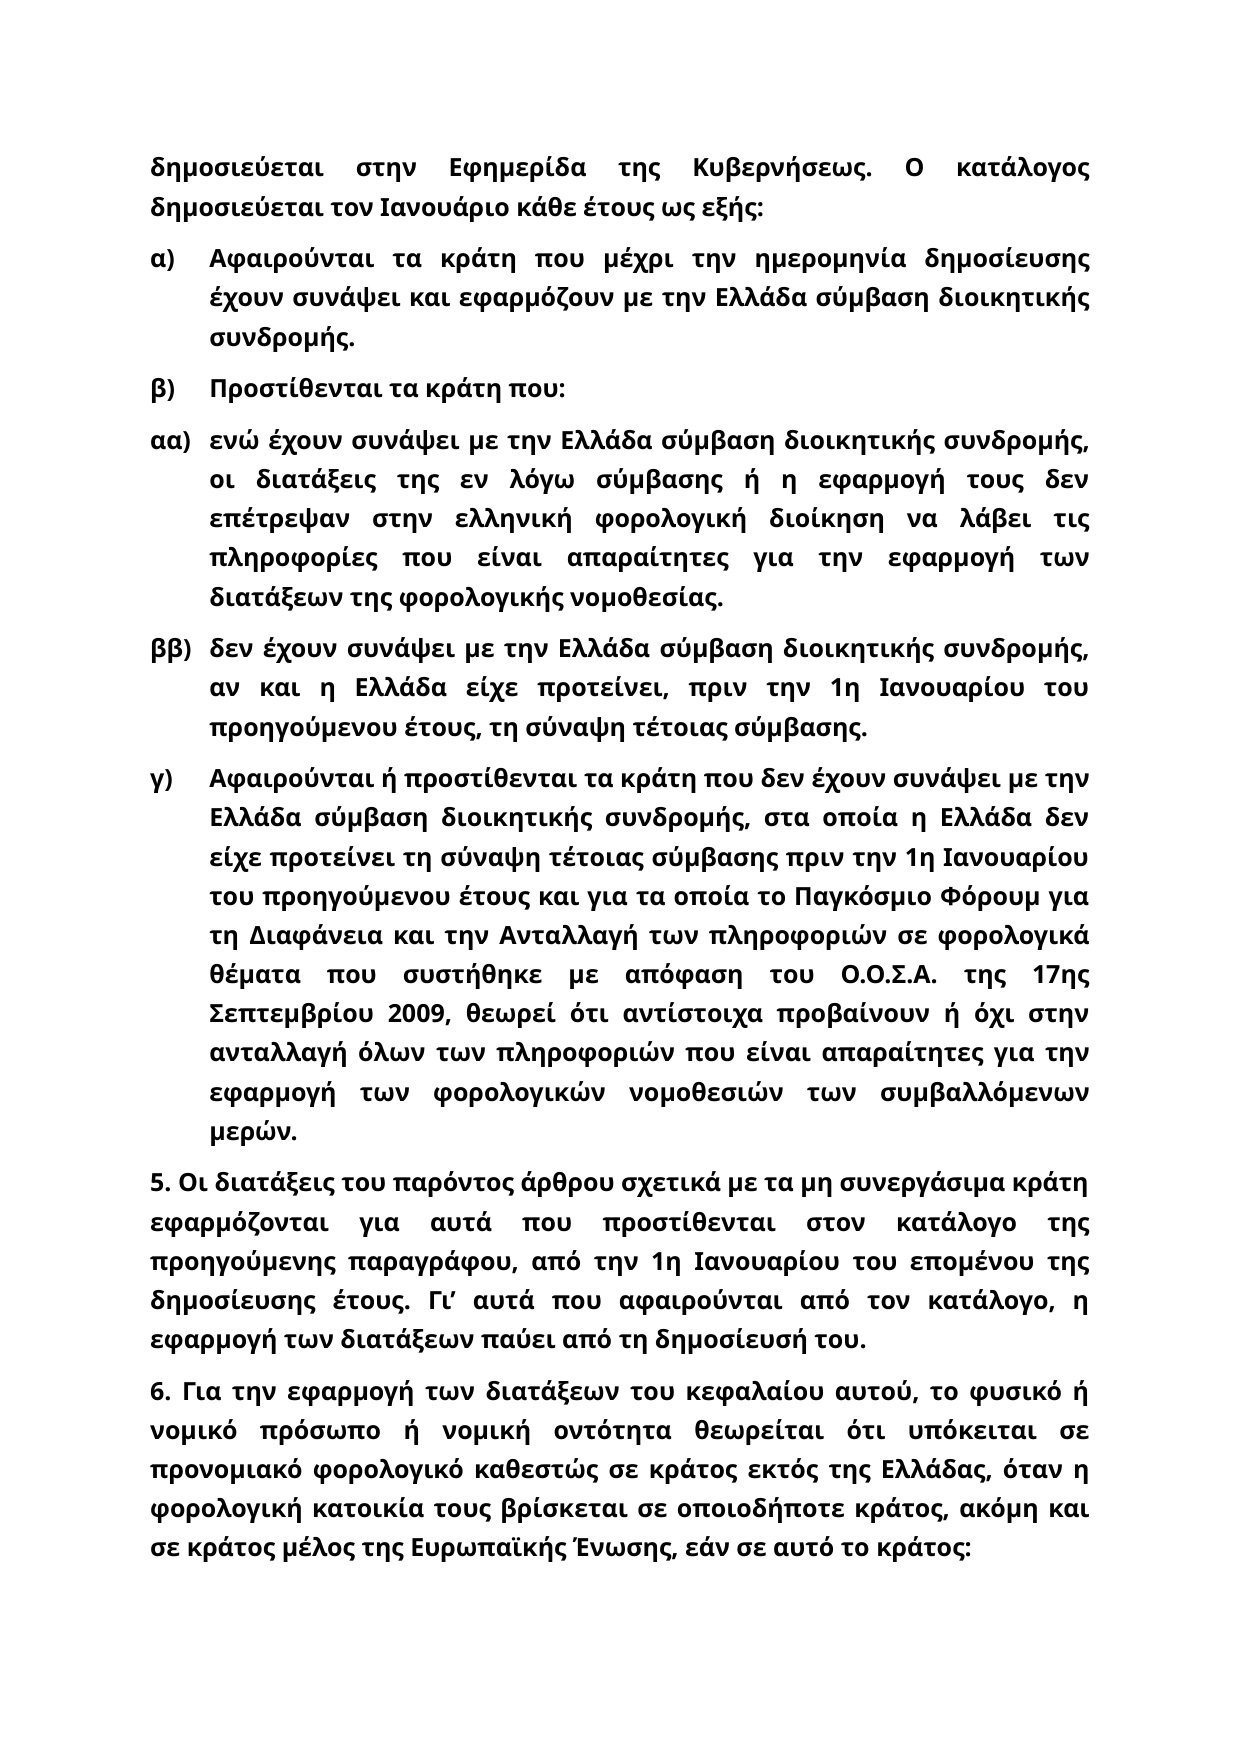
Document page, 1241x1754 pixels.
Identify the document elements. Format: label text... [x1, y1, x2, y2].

text 6. Για την εφαρμογή των διατάξεων του κεφαλαίου αυτού, το φυσικό ή νομικό πρόσωπο ή νομική οντότητα θεωρείται ότι υπόκειται σε προνομιακό φορολογικό καθεστώς σε κράτος εκτός της Ελλάδας, όταν η φορολογική κατοικία τους βρίσκεται σε οποιοδήποτε κράτος, ακόμη και σε κράτος μέλος της Ευρωπαϊκής Ένωσης, εάν σε αυτό το κράτος: [150, 1373, 1090, 1564]
list β) Προστίθενται τα κράτη που: [150, 371, 1090, 405]
list ββ) δεν έχουν συνάψει με την Ελλάδα σύμβαση διοικητικής συνδρομής, αν και η Ελλάδα είχε προτείνει, πριν την 1η Ιανουαρίου του προηγούμενου έτους, τη σύναψη τέτοιας σύμβασης. [150, 631, 1090, 743]
text 5. Οι διατάξεις του παρόντος άρθρου σχετικά με τα μη συνεργάσιμα κράτη εφαρμόζονται για αυτά που προστίθενται στον κατάλογο της προηγούμενης παραγράφου, από την 1η Ιανουαρίου του επομένου της δημοσίευσης έτους. Γι’ αυτά που αφαιρούνται από τον κατάλογο, η εφαρμογή των διατάξεων παύει από τη δημοσίευσή του. [150, 1165, 1090, 1356]
list γ) Αφαιρούνται ή προστίθενται τα κράτη που δεν έχουν συνάψει με την Ελλάδα σύμβαση διοικητικής συνδρομής, στα οποία η Ελλάδα δεν είχε προτείνει τη σύναψη τέτοιας σύμβασης πριν την 1η Ιανουαρίου του προηγούμενου έτους και για τα οποία το Παγκόσμιο Φόρουμ για τη Διαφάνεια και την Ανταλλαγή των πληροφοριών σε φορολογικά θέματα που συστήθηκε με απόφαση του Ο.Ο.Σ.Α. της 17ης Σεπτεμβρίου 2009, θεωρεί ότι αντίστοιχα προβαίνουν ή όχι στην ανταλλαγή όλων των πληροφοριών που είναι απαραίτητες για την εφαρμογή των φορολογικών νομοθεσιών των συμβαλλόμενων μερών. [150, 761, 1090, 1147]
list α) Αφαιρούνται τα κράτη που μέχρι την ημερομηνία δημοσίευσης έχουν συνάψει και εφαρμόζουν με την Ελλάδα σύμβαση διοικητικής συνδρομής. [150, 241, 1090, 353]
text δημοσιεύεται στην Εφημερίδα της Κυβερνήσεως. Ο κατάλογος δημοσιεύεται τον Ιανουάριο κάθε έτους ως εξής: [150, 150, 1090, 223]
list αα) ενώ έχουν συνάψει με την Ελλάδα σύμβαση διοικητικής συνδρομής, οι διατάξεις της εν λόγω σύμβασης ή η εφαρμογή τους δεν επέτρεψαν στην ελληνική φορολογική διοίκηση να λάβει τις πληροφορίες που είναι απαραίτητες για την εφαρμογή των διατάξεων της φορολογικής νομοθεσίας. [150, 422, 1090, 613]
